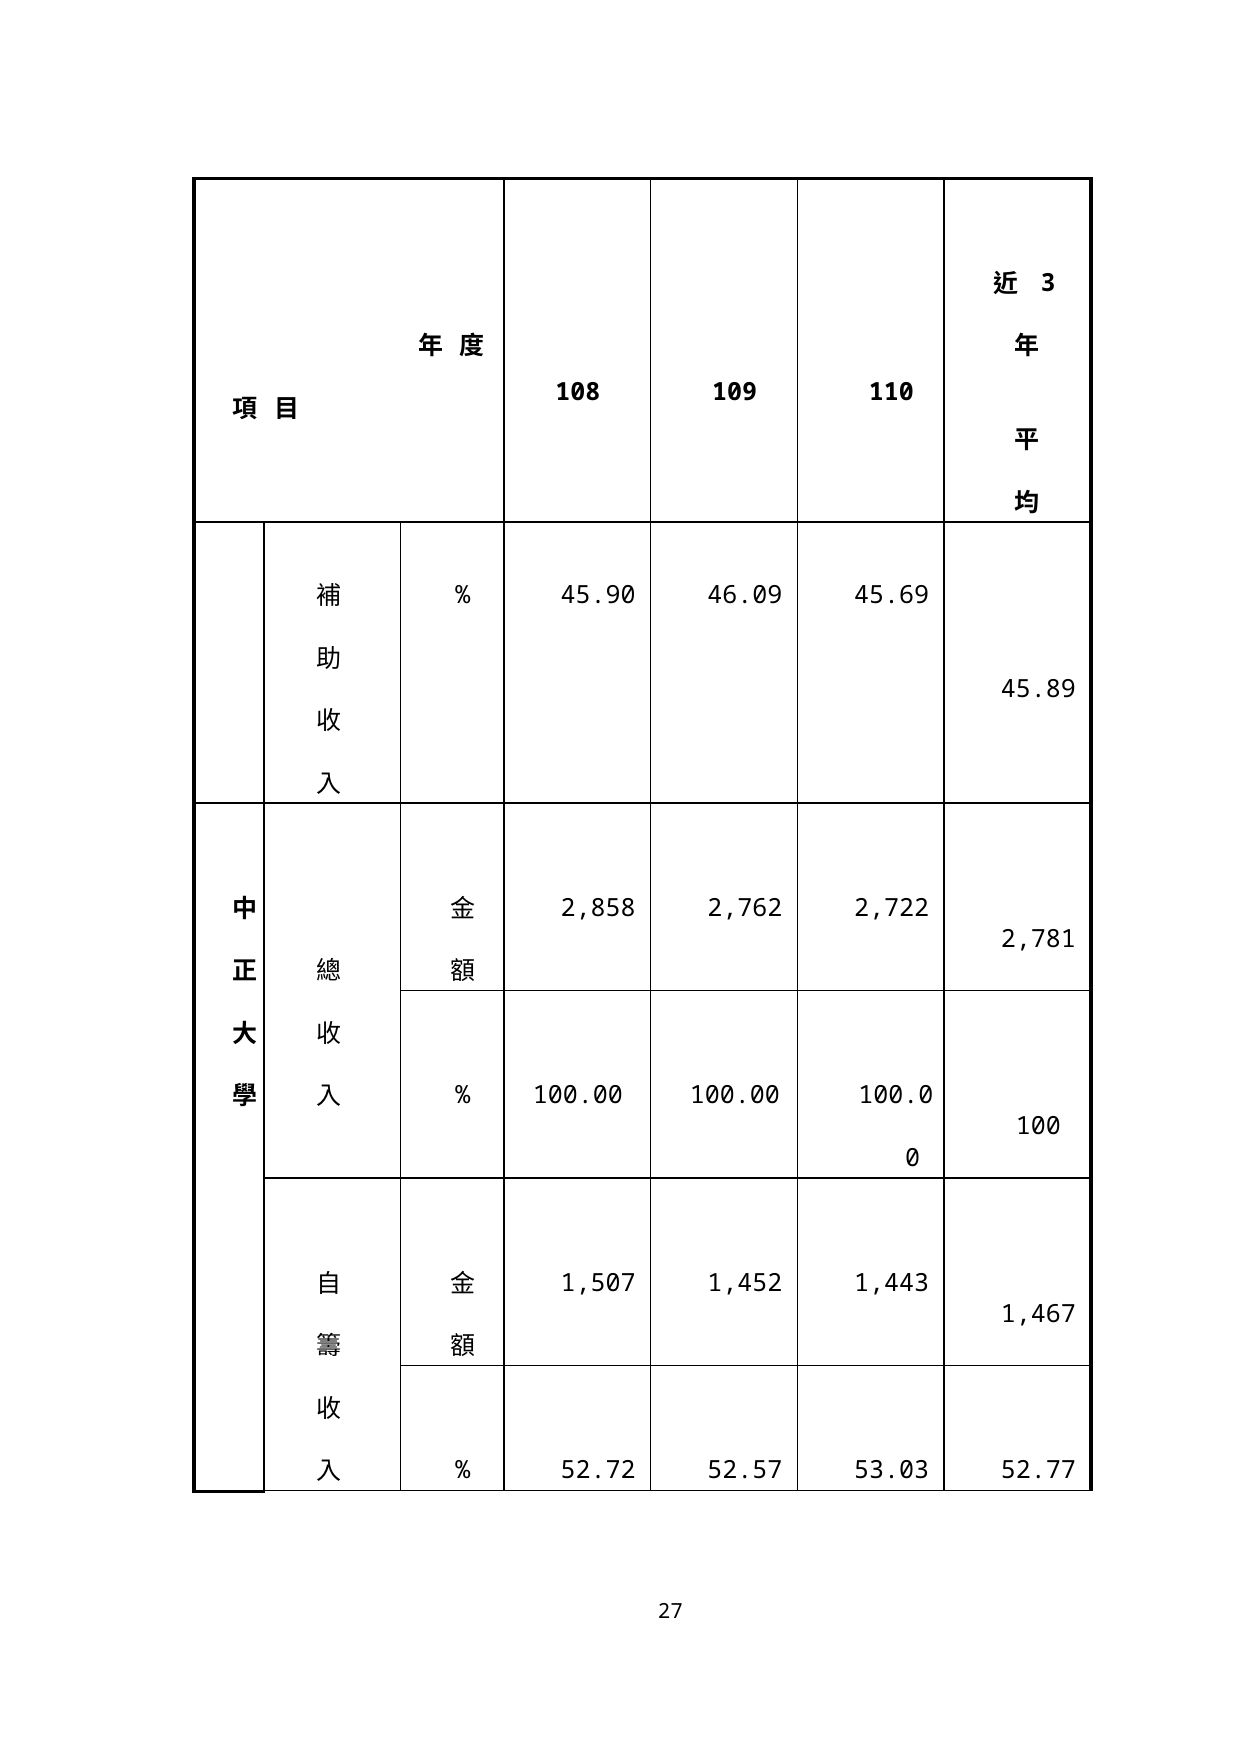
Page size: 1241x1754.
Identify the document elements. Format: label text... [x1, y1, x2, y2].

table_cell 52.72 [505, 1366, 650, 1490]
table_cell % [401, 523, 503, 802]
table_cell 1,452 [651, 1179, 797, 1365]
table_cell 2,781 [945, 804, 1089, 990]
table_cell 2,762 [651, 804, 797, 990]
table_cell 52.77 [945, 1366, 1089, 1490]
table_cell 1,467 [945, 1179, 1089, 1365]
table_cell % [401, 991, 503, 1177]
table_header 109 [651, 180, 797, 521]
table_cell 金額 [401, 1179, 503, 1365]
table_cell 自籌收入 [265, 1179, 400, 1490]
table_cell 總收入 [265, 804, 400, 1177]
table_cell 1,443 [798, 1179, 943, 1365]
table_cell 100.00 [798, 991, 943, 1177]
table_cell 45.89 [945, 523, 1089, 802]
table_cell 1,507 [505, 1179, 650, 1365]
table_cell 100 [945, 991, 1089, 1177]
table_cell 53.03 [798, 1366, 943, 1490]
table_cell 52.57 [651, 1366, 797, 1490]
table_cell 45.69 [798, 523, 943, 802]
table_cell 46.09 [651, 523, 797, 802]
table_header 110 [798, 180, 943, 521]
table_cell [196, 523, 263, 802]
table_cell 100.00 [505, 991, 650, 1177]
table_cell 45.90 [505, 523, 650, 802]
table_cell 補助收入 [265, 523, 400, 802]
table_cell 中正大學 [196, 804, 263, 1490]
table_cell % [401, 1366, 503, 1490]
table_header 年度 項目 [196, 180, 503, 521]
table_header 108 [505, 180, 650, 521]
table_header 近3年 平 均 [945, 180, 1089, 521]
table_cell 金額 [401, 804, 503, 990]
table_cell 2,858 [505, 804, 650, 990]
table_cell 100.00 [651, 991, 797, 1177]
table_cell 2,722 [798, 804, 943, 990]
